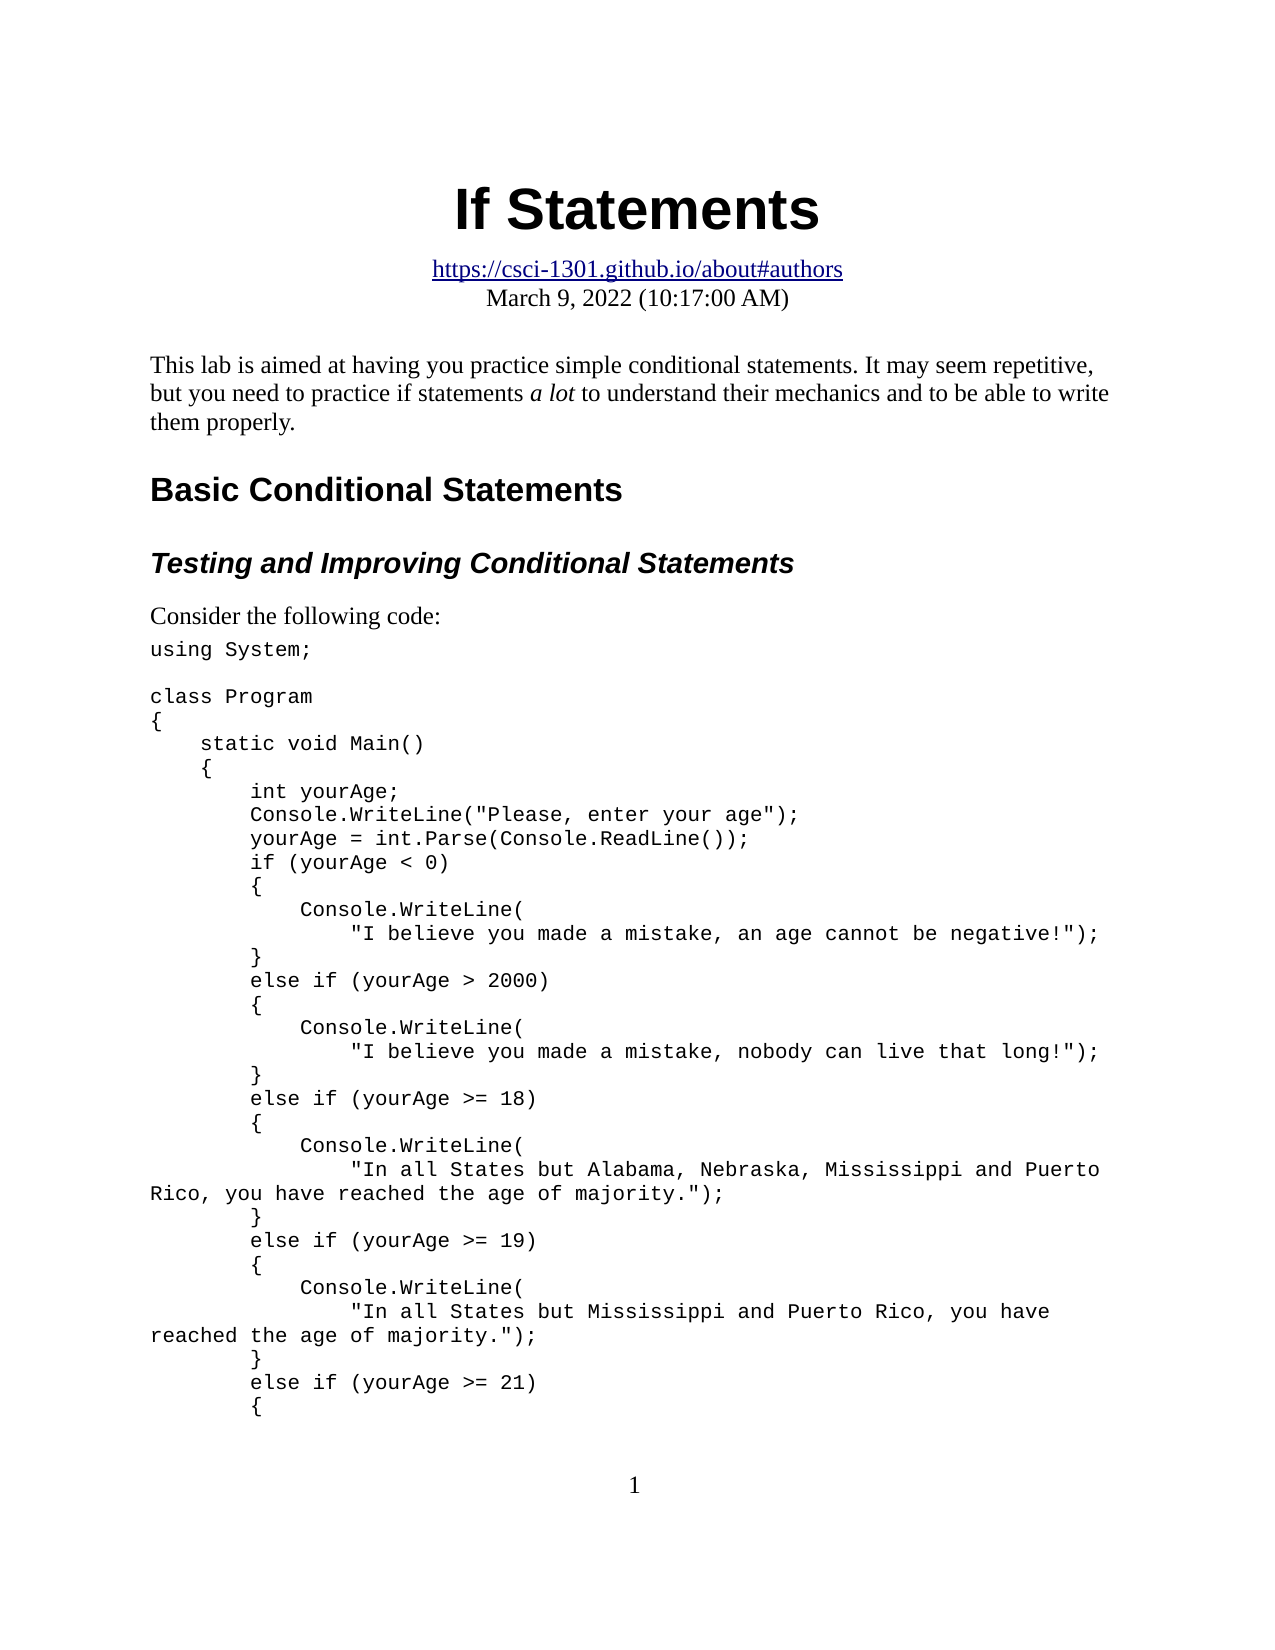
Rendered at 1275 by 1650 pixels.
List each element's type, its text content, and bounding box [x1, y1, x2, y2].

text } [150, 946, 1125, 970]
text "I believe you made a mistake, nobody can live that long!"); [150, 1041, 1125, 1064]
text else if (yourAge > 2000) [150, 970, 1125, 993]
text } [150, 1064, 1125, 1088]
text yourAge = int.Parse(Console.ReadLine()); [150, 828, 1125, 852]
text int yourAge; [150, 781, 1125, 804]
text } [150, 1206, 1125, 1230]
text { [150, 710, 1125, 733]
text static void Main() [150, 733, 1125, 757]
text { [150, 1112, 1125, 1135]
text { [150, 875, 1125, 899]
text Console.WriteLine( [150, 899, 1125, 923]
text } [150, 1348, 1125, 1372]
text else if (yourAge >= 21) [150, 1372, 1125, 1396]
text https://csci-1301.github.io/about#authors [150, 254, 1125, 283]
text Console.WriteLine( [150, 1277, 1125, 1301]
text "In all States but Mississippi and Puerto Rico, you have reached the age of majority."); [150, 1301, 1125, 1348]
text Console.WriteLine( [150, 1017, 1125, 1041]
text "In all States but Alabama, Nebraska, Mississippi and Puerto Rico, you have reached the age of majority."); [150, 1159, 1125, 1206]
text class Program [150, 686, 1125, 710]
text else if (yourAge >= 18) [150, 1088, 1125, 1112]
text if (yourAge < 0) [150, 852, 1125, 875]
title If Statements [150, 175, 1125, 242]
subtitle Testing and Improving Conditional Statements [150, 546, 1125, 580]
text { [150, 1254, 1125, 1277]
text Console.WriteLine( [150, 1135, 1125, 1159]
text "I believe you made a mistake, an age cannot be negative!"); [150, 923, 1125, 946]
text Console.WriteLine("Please, enter your age"); [150, 804, 1125, 828]
text March 9, 2022 (10:17:00 AM) [150, 283, 1125, 312]
text { [150, 1396, 1125, 1419]
text { [150, 993, 1125, 1017]
text using System; [150, 639, 1125, 662]
text This lab is aimed at having you practice simple conditional statements. It may seem repetitive, but you need to practice if statements a lot to understand their mechanics and to be able to write them properly. [150, 350, 1125, 436]
text Consider the following code: [150, 601, 1125, 630]
text else if (yourAge >= 19) [150, 1230, 1125, 1254]
subtitle Basic Conditional Statements [150, 470, 1125, 509]
text { [150, 757, 1125, 781]
